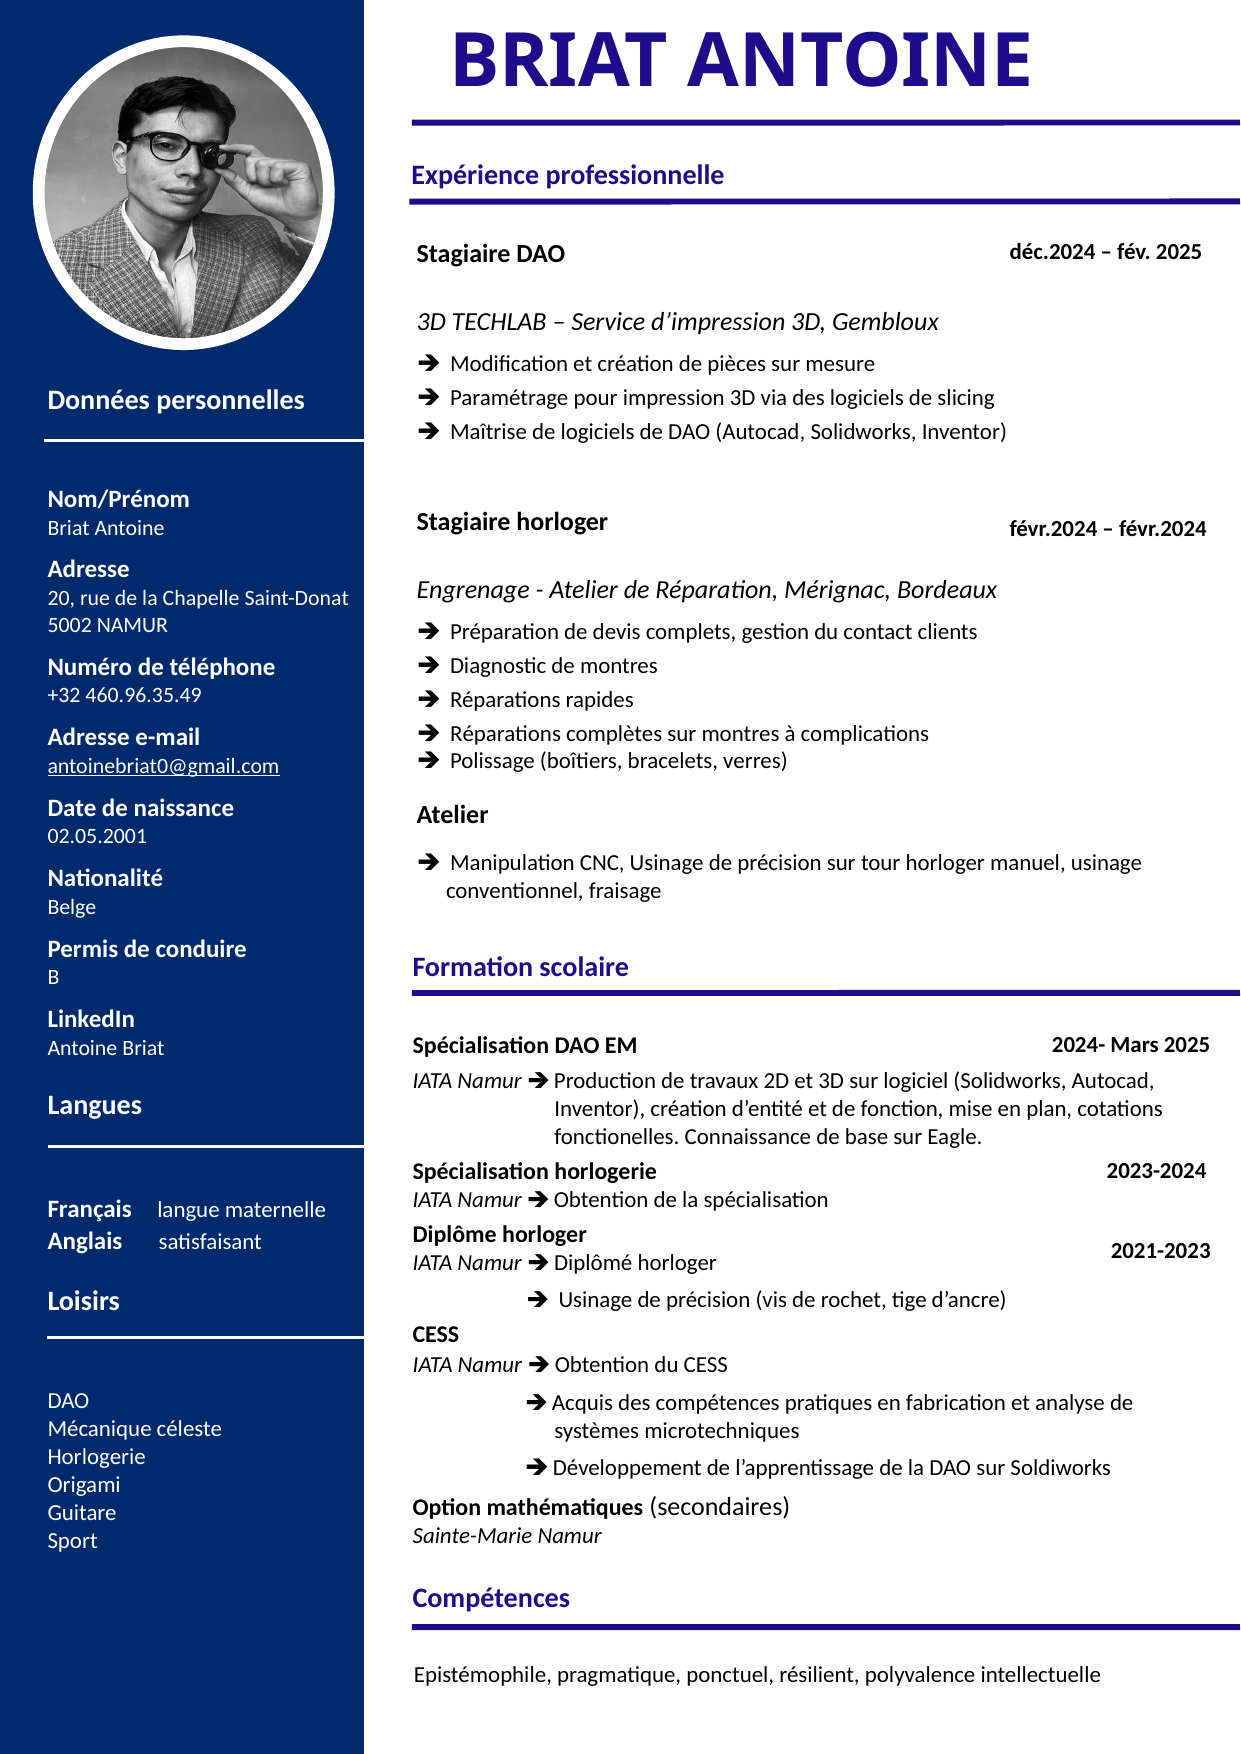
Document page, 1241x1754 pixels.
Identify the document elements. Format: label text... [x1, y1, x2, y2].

text Adresse [47, 554, 1122, 584]
text Nationalité [47, 862, 1122, 893]
text Loisirs [47, 1283, 1122, 1318]
text 02.05.2001 [47, 822, 1122, 849]
text Horlogerie [47, 1442, 1122, 1471]
text DAO [47, 1386, 1122, 1414]
text LinkedIn [47, 1003, 1122, 1034]
text Belge [47, 893, 1122, 919]
text Guitare [47, 1498, 1122, 1527]
text Briat Antoine [47, 514, 1122, 540]
text Anglais satisfaisant [47, 1225, 1122, 1255]
text antoinebriat0@gmail.com [47, 752, 1122, 778]
text Origami [47, 1471, 1122, 1498]
text B [47, 963, 1122, 990]
text Date de naissance [47, 792, 1122, 822]
text Permis de conduire [47, 933, 1122, 963]
text Sport [47, 1527, 1122, 1554]
picture [45, 48, 322, 338]
text 20, rue de la Chapelle Saint-Donat [47, 584, 1122, 611]
text Mécanique céleste [47, 1414, 1122, 1442]
text Antoine Briat [47, 1034, 1122, 1061]
text Français langue maternelle [47, 1190, 1122, 1225]
text Données personnelles [47, 382, 1122, 416]
text Langues [47, 1087, 1122, 1122]
text Nom/Prénom [47, 483, 1122, 514]
text Numéro de téléphone [47, 651, 1122, 681]
text +32 460.96.35.49 [47, 681, 1122, 708]
text 5002 NAMUR [47, 611, 1122, 637]
text Adresse e-mail [47, 721, 1122, 752]
